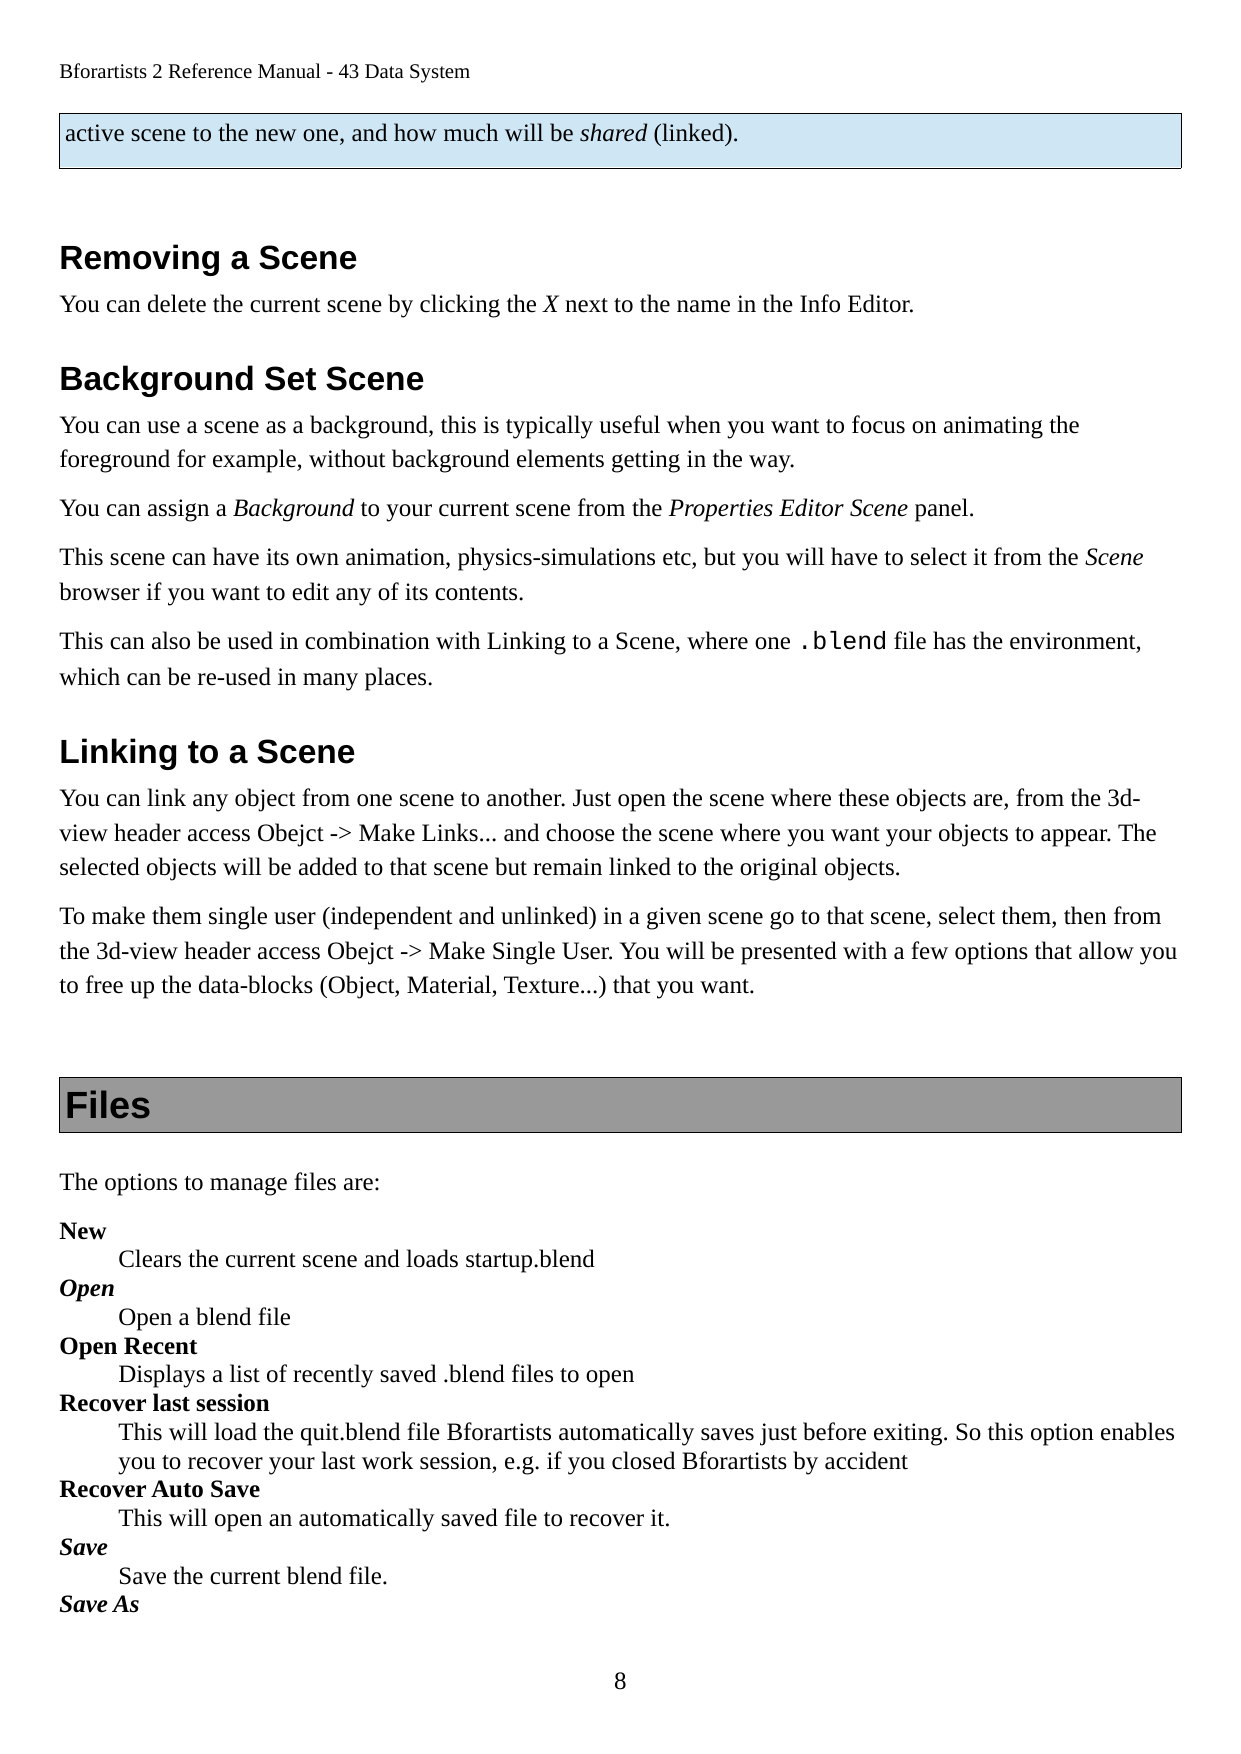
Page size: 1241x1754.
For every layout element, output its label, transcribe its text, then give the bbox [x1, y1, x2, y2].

text To make them single user (independent and unlinked) in a given scene go to that scene, select them, then from the 3d-view header access Obejct -> Make Single User. You will be presented with a few options that allow you to free up the data-blocks (Object, Material, Texture...) that you want. [59, 901, 1181, 999]
text You can use a scene as a background, this is typically useful when you want to focus on animating the foreground for example, without background elements getting in the way. [59, 410, 1181, 473]
subtitle Save As [59, 1589, 1181, 1618]
text You can assign a Background to your current scene from the Properties Editor Scene panel. [59, 493, 1181, 522]
subtitle Open [59, 1273, 1181, 1302]
text This can also be used in combination with Linking to a Scene, where one .blend file has the environment, which can be re-used in many places. [59, 626, 1181, 691]
subtitle New [59, 1216, 1181, 1244]
subtitle Linking to a Scene [59, 732, 1181, 771]
subtitle Recover last session [59, 1388, 1181, 1417]
subtitle Recover Auto Save [59, 1474, 1181, 1503]
text This scene can have its own animation, physics-simulations etc, but you will have to select it from the Scene browser if you want to edit any of its contents. [59, 542, 1181, 606]
text The options to manage files are: [59, 1167, 1181, 1196]
list Save the current blend file. [118, 1561, 1181, 1589]
subtitle Save [59, 1532, 1181, 1561]
list Clears the current scene and loads startup.blend [118, 1244, 1181, 1273]
list This will load the quit.blend file Bforartists automatically saves just before exiting. So this option enables you to recover your last work session, e.g. if you closed Bforartists by accident [118, 1417, 1181, 1474]
text You can delete the current scene by clicking the X next to the name in the Info Editor. [59, 289, 1181, 317]
table_header Files [60, 1078, 1181, 1132]
list Open a blend file [118, 1302, 1181, 1331]
table_cell active scene to the new one, and how much will be shared (linked). [60, 114, 1181, 167]
list Displays a list of recently saved .blend files to open [118, 1359, 1181, 1388]
subtitle Open Recent [59, 1331, 1181, 1359]
list This will open an automatically saved file to recover it. [118, 1503, 1181, 1532]
subtitle Background Set Scene [59, 358, 1181, 397]
subtitle Removing a Scene [59, 237, 1181, 276]
text You can link any object from one scene to another. Just open the scene where these objects are, from the 3d-view header access Obejct -> Make Links... and choose the scene where you want your objects to appear. The selected objects will be added to that scene but remain linked to the original objects. [59, 783, 1181, 881]
